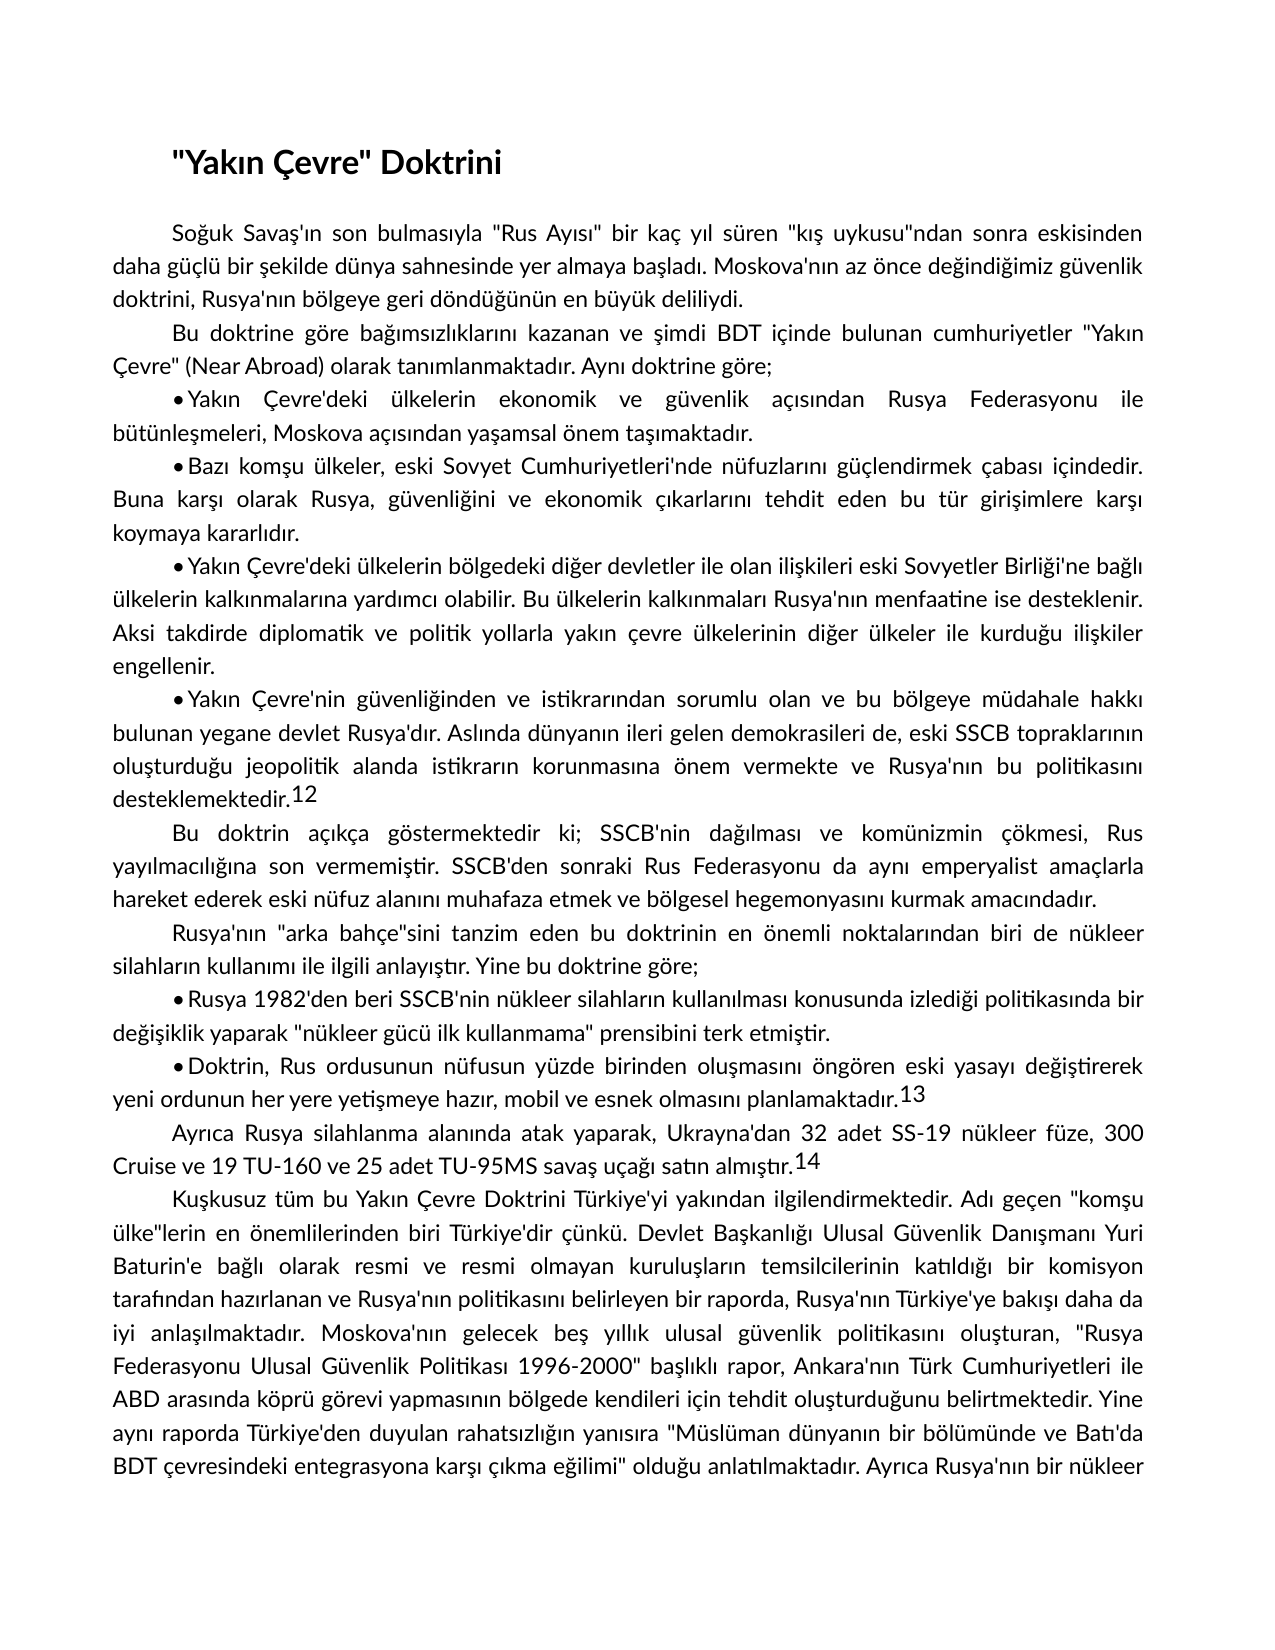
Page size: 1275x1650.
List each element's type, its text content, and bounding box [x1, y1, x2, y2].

subtitle "Yakın Çevre" Doktrini [112, 148, 1145, 181]
text • Rusya 1982'den beri SSCB'nin nükleer silahların kullanılması konusunda izlediği politikasında bir değişiklik yaparak "nükleer gücü ilk kullanmama" prensibini terk etmiştir. [112, 981, 1145, 1048]
text Bu doktrin açıkça göstermektedir ki; SSCB'nin dağılması ve komünizmin çökmesi, Rus yayılmacılığına son vermemiştir. SSCB'den sonraki Rus Federasyonu da aynı emperyalist amaçlarla hareket ederek eski nüfuz alanını muhafaza etmek ve bölgesel hegemonyasını kurmak amacındadır. [112, 814, 1145, 914]
text Soğuk Savaş'ın son bulmasıyla "Rus Ayısı" bir kaç yıl süren "kış uykusu"ndan sonra eskisinden daha güçlü bir şekilde dünya sahnesinde yer almaya başladı. Moskova'nın az önce değindiğimiz güvenlik doktrini, Rusya'nın bölgeye geri döndüğünün en büyük deliliydi. [112, 214, 1145, 314]
text • Yakın Çevre'nin güvenliğinden ve istikrarından sorumlu olan ve bu bölgeye müdahale hakkı bulunan yegane devlet Rusya'dır. Aslında dünyanın ileri gelen demokrasileri de, eski SSCB topraklarının oluşturduğu jeopolitik alanda istikrarın korunmasına önem vermekte ve Rusya'nın bu politikasını desteklemektedir.12 [112, 681, 1145, 814]
text • Yakın Çevre'deki ülkelerin bölgedeki diğer devletler ile olan ilişkileri eski Sovyetler Birliği'ne bağlı ülkelerin kalkınmalarına yardımcı olabilir. Bu ülkelerin kalkınmaları Rusya'nın menfaatine ise desteklenir. Aksi takdirde diplomatik ve politik yollarla yakın çevre ülkelerinin diğer ülkeler ile kurduğu ilişkiler engellenir. [112, 548, 1145, 681]
text Rusya'nın "arka bahçe"sini tanzim eden bu doktrinin en önemli noktalarından biri de nükleer silahların kullanımı ile ilgili anlayıştır. Yine bu doktrine göre; [112, 914, 1145, 981]
text • Doktrin, Rus ordusunun nüfusun yüzde birinden oluşmasını öngören eski yasayı değiştirerek yeni ordunun her yere yetişmeye hazır, mobil ve esnek olmasını planlamaktadır.13 [112, 1048, 1145, 1114]
text • Yakın Çevre'deki ülkelerin ekonomik ve güvenlik açısından Rusya Federasyonu ile bütünleşmeleri, Moskova açısından yaşamsal önem taşımaktadır. [112, 381, 1145, 448]
text Kuşkusuz tüm bu Yakın Çevre Doktrini Türkiye'yi yakından ilgilendirmektedir. Adı geçen "komşu ülke"lerin en önemlilerinden biri Türkiye'dir çünkü. Devlet Başkanlığı Ulusal Güvenlik Danışmanı Yuri Baturin'e bağlı olarak resmi ve resmi olmayan kuruluşların temsilcilerinin katıldığı bir komisyon tarafından hazırlanan ve Rusya'nın politikasını belirleyen bir raporda, Rusya'nın Türkiye'ye bakışı daha da iyi anlaşılmaktadır. Moskova'nın gelecek beş yıllık ulusal güvenlik politikasını oluşturan, "Rusya Federasyonu Ulusal Güvenlik Politikası 1996-2000" başlıklı rapor, Ankara'nın Türk Cumhuriyetleri ile ABD arasında köprü görevi yapmasının bölgede kendileri için tehdit oluşturduğunu belirtmektedir. Yine aynı raporda Türkiye'den duyulan rahatsızlığın yanısıra "Müslüman dünyanın bir bölümünde ve Batı'da BDT çevresindeki entegrasyona karşı çıkma eğilimi" olduğu anlatılmaktadır. Ayrıca Rusya'nın bir nükleer [112, 1181, 1145, 1481]
text Bu doktrine göre bağımsızlıklarını kazanan ve şimdi BDT içinde bulunan cumhuriyetler "Yakın Çevre" (Near Abroad) olarak tanımlanmaktadır. Aynı doktrine göre; [112, 314, 1145, 381]
text Ayrıca Rusya silahlanma alanında atak yaparak, Ukrayna'dan 32 adet SS-19 nükleer füze, 300 Cruise ve 19 TU-160 ve 25 adet TU-95MS savaş uçağı satın almıştır.14 [112, 1114, 1145, 1181]
text • Bazı komşu ülkeler, eski Sovyet Cumhuriyetleri'nde nüfuzlarını güçlendirmek çabası içindedir. Buna karşı olarak Rusya, güvenliğini ve ekonomik çıkarlarını tehdit eden bu tür girişimlere karşı koymaya kararlıdır. [112, 448, 1145, 548]
